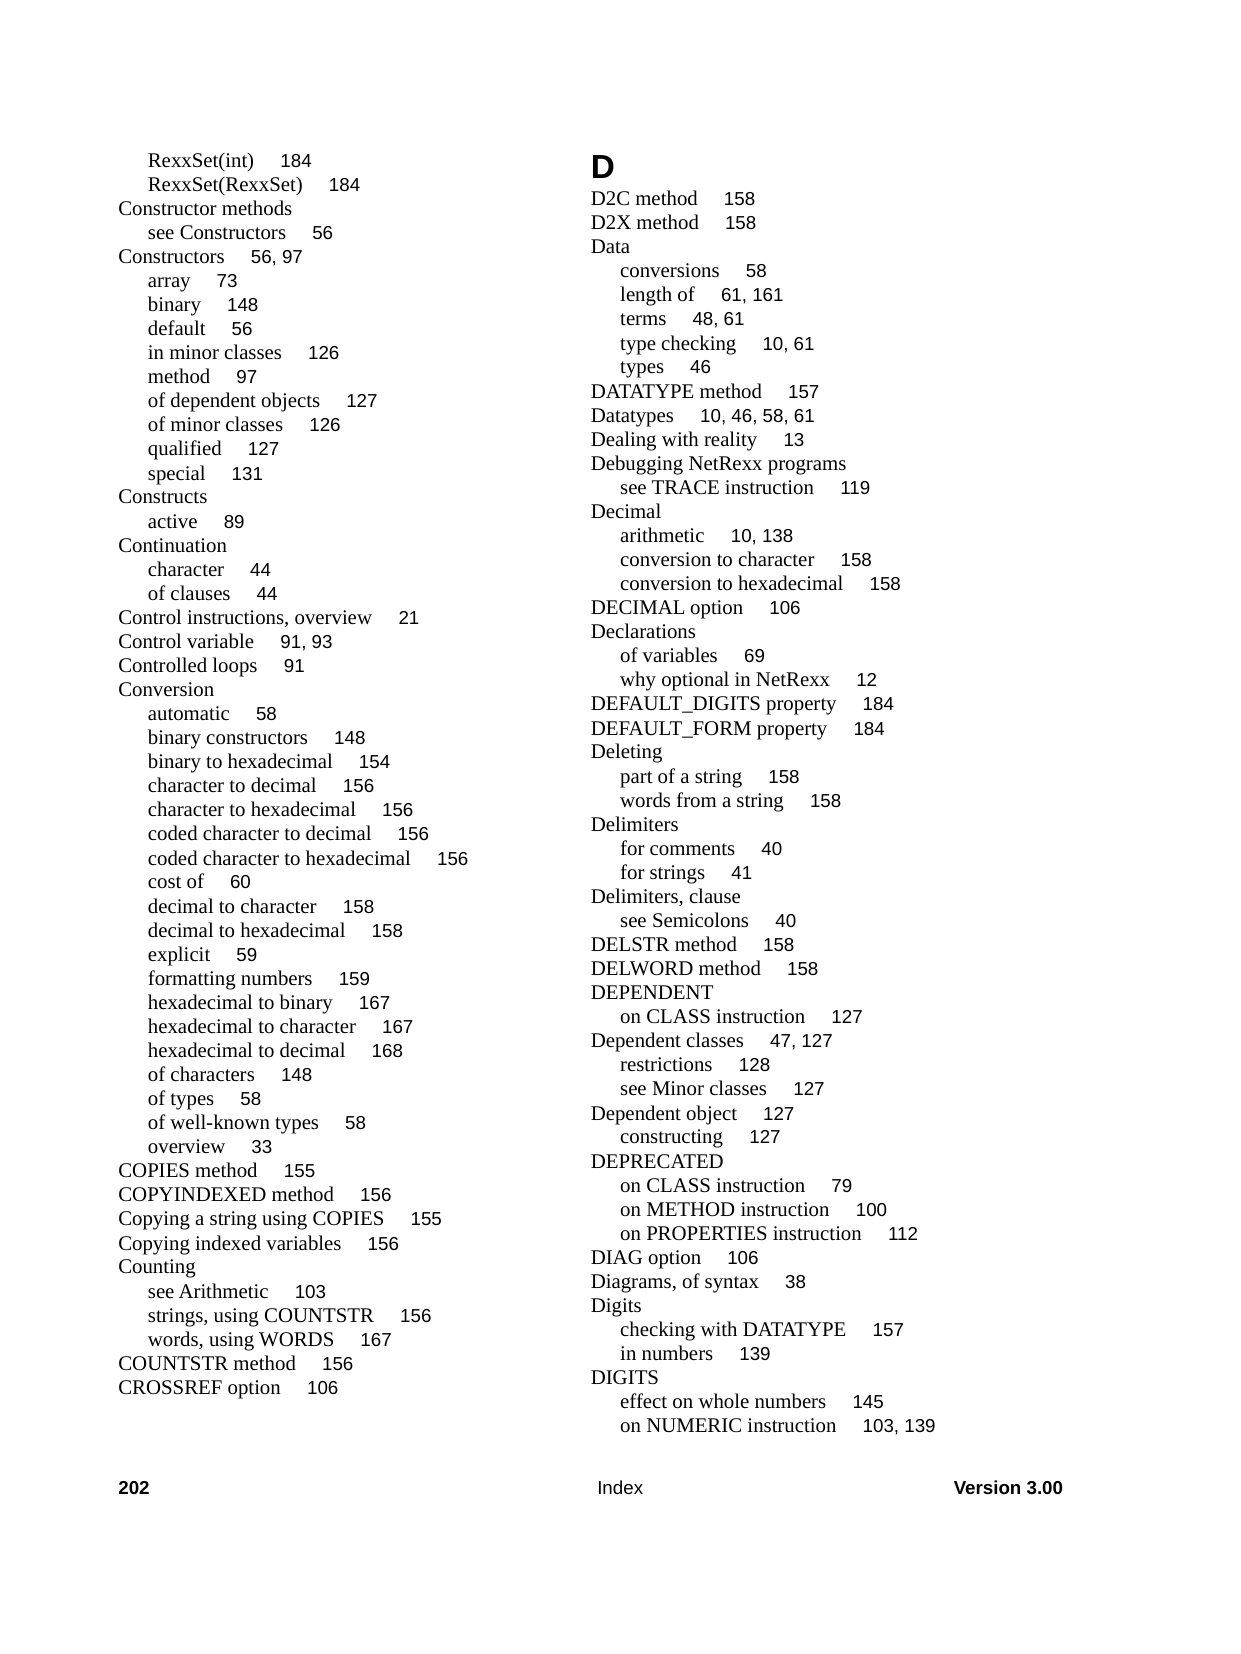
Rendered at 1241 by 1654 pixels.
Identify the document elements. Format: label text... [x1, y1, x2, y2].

text Deleting [591, 739, 1063, 763]
text hexadecimal to decimal 168 [148, 1038, 591, 1062]
text DIAG option 106 [591, 1245, 1063, 1269]
text on NUMERIC instruction 103, 139 [620, 1413, 1063, 1437]
text in minor classes 126 [148, 340, 591, 364]
text of well-known types 58 [148, 1110, 591, 1134]
text Diagrams, of syntax 38 [591, 1269, 1063, 1293]
text Delimiters, clause [591, 884, 1063, 908]
text Continuation [118, 533, 591, 557]
text DELSTR method 158 [591, 932, 1063, 956]
text in numbers 139 [620, 1341, 1063, 1365]
text coded character to hexadecimal 156 [148, 845, 591, 869]
text of dependent objects 127 [148, 388, 591, 412]
text hexadecimal to binary 167 [148, 990, 591, 1014]
text default 56 [148, 316, 591, 340]
text method 97 [148, 364, 591, 388]
text cost of 60 [148, 869, 591, 893]
text Digits [591, 1293, 1063, 1317]
text effect on whole numbers 145 [620, 1389, 1063, 1413]
text DECIMAL option 106 [591, 595, 1063, 619]
text words from a string 158 [620, 788, 1063, 812]
text D2X method 158 [591, 210, 1063, 234]
text of minor classes 126 [148, 412, 591, 436]
text Constructor methods [118, 196, 591, 220]
text strings, using COUNTSTR 156 [148, 1303, 591, 1327]
text Control instructions, overview 21 [118, 605, 591, 629]
text see Constructors 56 [148, 220, 591, 244]
text constructing 127 [620, 1124, 1063, 1148]
text Dependent classes 47, 127 [591, 1028, 1063, 1052]
text DEPENDENT [591, 980, 1063, 1004]
text character to hexadecimal 156 [148, 797, 591, 821]
text Copying indexed variables 156 [118, 1230, 591, 1254]
text COPYINDEXED method 156 [118, 1182, 591, 1206]
text COUNTSTR method 156 [118, 1351, 591, 1375]
text Controlled loops 91 [118, 653, 591, 677]
text of types 58 [148, 1086, 591, 1110]
text checking with DATATYPE 157 [620, 1317, 1063, 1341]
text Datatypes 10, 46, 58, 61 [591, 403, 1063, 427]
text on PROPERTIES instruction 112 [620, 1221, 1063, 1245]
text RexxSet(int) 184 [148, 148, 591, 172]
text terms 48, 61 [620, 306, 1063, 330]
text conversion to hexadecimal 158 [620, 571, 1063, 595]
text of clauses 44 [148, 581, 591, 605]
text of characters 148 [148, 1062, 591, 1086]
text part of a string 158 [620, 763, 1063, 788]
text explicit 59 [148, 942, 591, 966]
text Declarations [591, 619, 1063, 643]
text DEPRECATED [591, 1148, 1063, 1173]
text see Minor classes 127 [620, 1076, 1063, 1100]
text D [591, 148, 1063, 186]
text Dependent object 127 [591, 1100, 1063, 1124]
text restrictions 128 [620, 1052, 1063, 1076]
text Control variable 91, 93 [118, 629, 591, 653]
text Decimal [591, 499, 1063, 523]
text formatting numbers 159 [148, 966, 591, 990]
text Dealing with reality 13 [591, 427, 1063, 451]
text DEFAULT_DIGITS property 184 [591, 691, 1063, 715]
text why optional in NetRexx 12 [620, 667, 1063, 691]
text for strings 41 [620, 860, 1063, 884]
text conversion to character 158 [620, 547, 1063, 571]
text Data [591, 234, 1063, 258]
text hexadecimal to character 167 [148, 1014, 591, 1038]
text on CLASS instruction 127 [620, 1004, 1063, 1028]
text see Arithmetic 103 [148, 1278, 591, 1303]
text on CLASS instruction 79 [620, 1173, 1063, 1197]
text binary 148 [148, 292, 591, 316]
text CROSSREF option 106 [118, 1375, 591, 1399]
text type checking 10, 61 [620, 330, 1063, 354]
text length of 61, 161 [620, 282, 1063, 306]
text binary to hexadecimal 154 [148, 749, 591, 773]
text Debugging NetRexx programs [591, 451, 1063, 475]
text types 46 [620, 354, 1063, 378]
text of variables 69 [620, 643, 1063, 667]
text conversions 58 [620, 258, 1063, 282]
text arithmetic 10, 138 [620, 523, 1063, 547]
text special 131 [148, 460, 591, 484]
text active 89 [148, 508, 591, 533]
text DELWORD method 158 [591, 956, 1063, 980]
text DATATYPE method 157 [591, 378, 1063, 403]
text overview 33 [148, 1134, 591, 1158]
text decimal to character 158 [148, 893, 591, 918]
text RexxSet(RexxSet) 184 [148, 172, 591, 196]
text Constructors 56, 97 [118, 244, 591, 268]
text qualified 127 [148, 436, 591, 460]
text Delimiters [591, 812, 1063, 836]
text automatic 58 [148, 701, 591, 725]
text on METHOD instruction 100 [620, 1197, 1063, 1221]
text Constructs [118, 484, 591, 508]
text DIGITS [591, 1365, 1063, 1389]
text decimal to hexadecimal 158 [148, 918, 591, 942]
text D2C method 158 [591, 186, 1063, 210]
text for comments 40 [620, 836, 1063, 860]
text binary constructors 148 [148, 725, 591, 749]
text Copying a string using COPIES 155 [118, 1206, 591, 1230]
text Conversion [118, 677, 591, 701]
text words, using WORDS 167 [148, 1327, 591, 1351]
text array 73 [148, 268, 591, 292]
text character 44 [148, 557, 591, 581]
text DEFAULT_FORM property 184 [591, 715, 1063, 739]
text coded character to decimal 156 [148, 821, 591, 845]
text COPIES method 155 [118, 1158, 591, 1182]
text character to decimal 156 [148, 773, 591, 797]
text see TRACE instruction 119 [620, 475, 1063, 499]
text see Semicolons 40 [620, 908, 1063, 932]
text Counting [118, 1254, 591, 1278]
